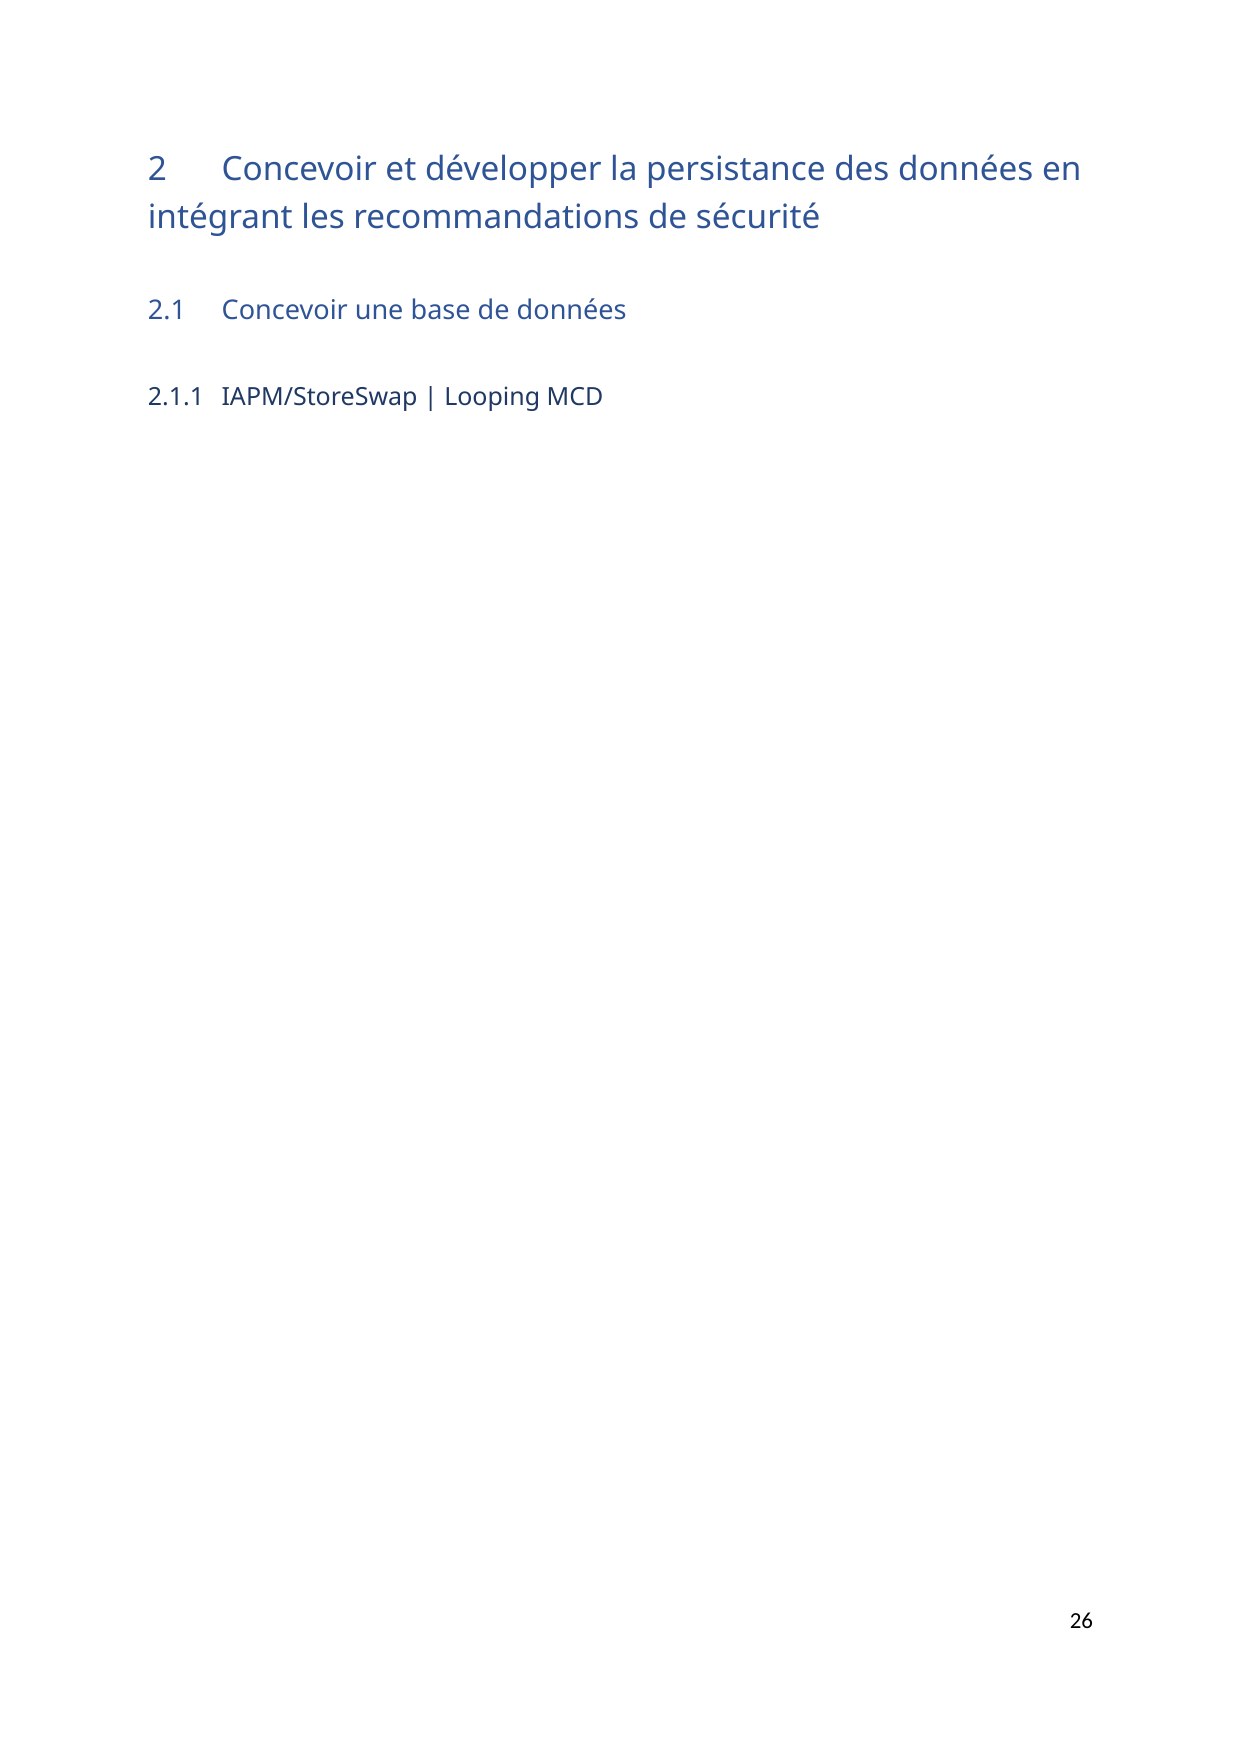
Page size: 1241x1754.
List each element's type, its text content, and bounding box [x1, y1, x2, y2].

subtitle 2.1 Concevoir une base de données [148, 290, 1093, 327]
subtitle 2.1.1 IAPM/StoreSwap | Looping MCD [148, 379, 1093, 413]
subtitle 2 Concevoir et développer la persistance des données en intégrant les recommandations de sécurité [148, 145, 1093, 238]
